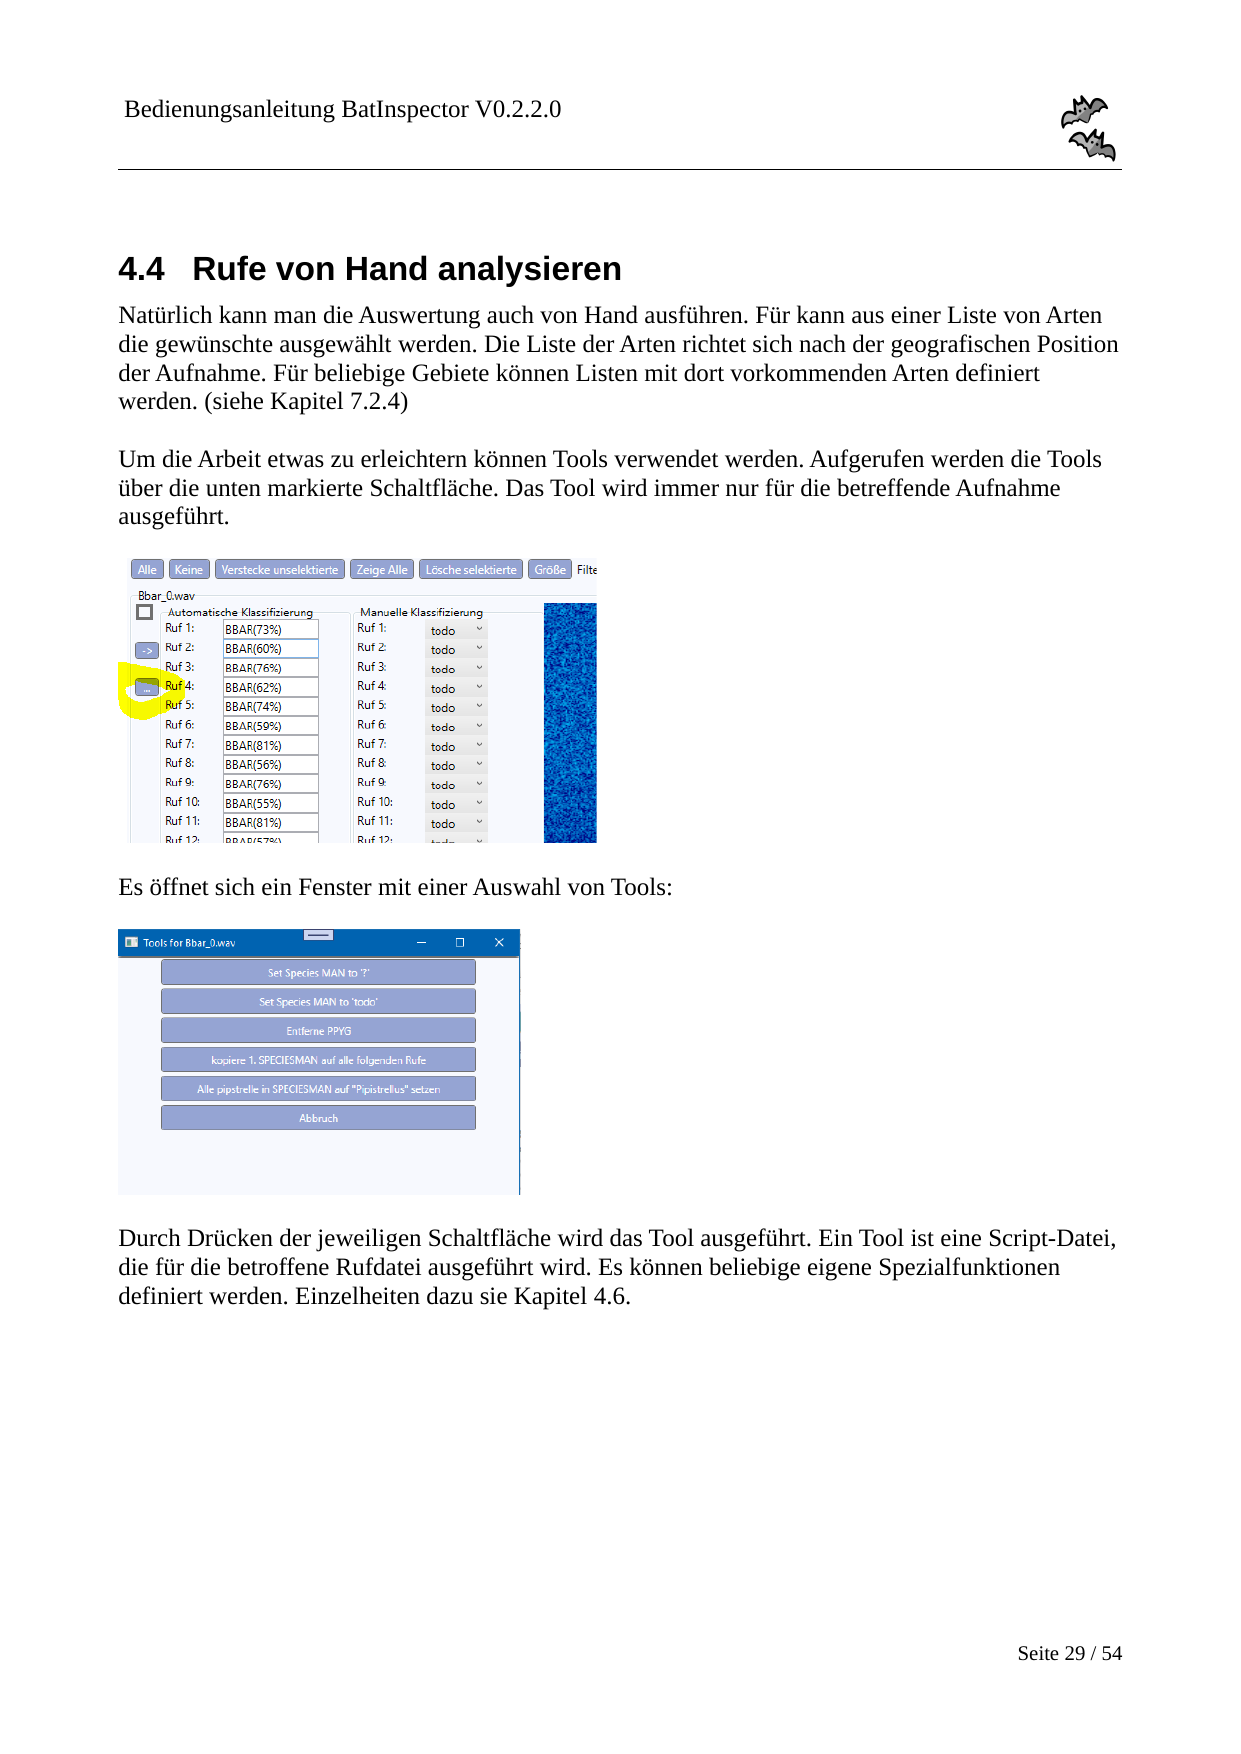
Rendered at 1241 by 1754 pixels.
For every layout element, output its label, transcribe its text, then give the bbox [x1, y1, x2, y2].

text Durch Drücken der jeweiligen Schaltfläche wird das Tool ausgeführt. Ein Tool ist eine Script-Datei, die für die betroffene Rufdatei ausgeführt wird. Es können beliebige eigene Spezialfunktionen definiert werden. Einzelheiten dazu sie Kapitel 4.6. [118, 1223, 1122, 1309]
picture [1057, 95, 1120, 162]
text Natürlich kann man die Auswertung auch von Hand ausführen. Für kann aus einer Liste von Arten die gewünschte ausgewählt werden. Die Liste der Arten richtet sich nach der geografischen Position der Aufnahme. Für beliebige Gebiete können Listen mit dort vorkommenden Arten definiert werden. (siehe Kapitel 7.2.4) [118, 300, 1122, 415]
text Es öffnet sich ein Fenster mit einer Auswahl von Tools: [118, 872, 1122, 901]
picture [118, 558, 597, 843]
picture [118, 929, 521, 1195]
text Um die Arbeit etwas zu erleichtern können Tools verwendet werden. Aufgerufen werden die Tools über die unten markierte Schaltfläche. Das Tool wird immer nur für die betreffende Aufnahme ausgeführt. [118, 444, 1122, 530]
subtitle Rufe von Hand analysieren [118, 249, 1122, 288]
